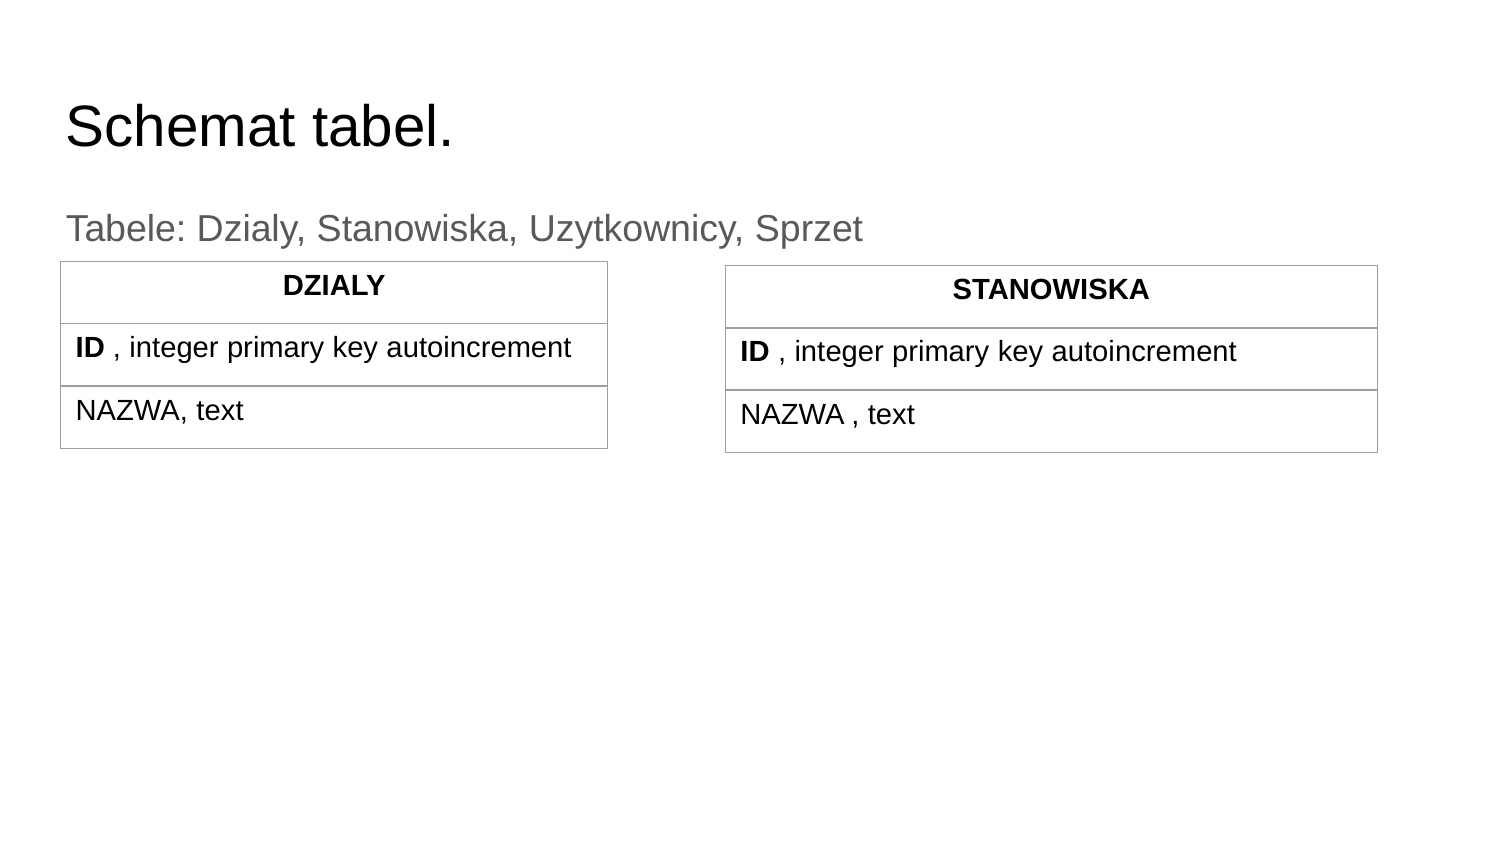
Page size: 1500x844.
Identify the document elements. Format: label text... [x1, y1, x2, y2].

table_header DZIALY [61, 262, 607, 323]
table_cell ID , integer primary key autoincrement [726, 329, 1377, 389]
table_cell NAZWA, text [61, 387, 607, 448]
table_cell NAZWA , text [726, 391, 1377, 452]
table_cell ID , integer primary key autoincrement [61, 324, 607, 385]
text_box Tabele: Dzialy, Stanowiska, Uzytkownicy, Sprzet [51, 189, 1449, 750]
text_box Schemat tabel. [51, 72, 1449, 167]
table_header STANOWISKA [726, 266, 1377, 327]
